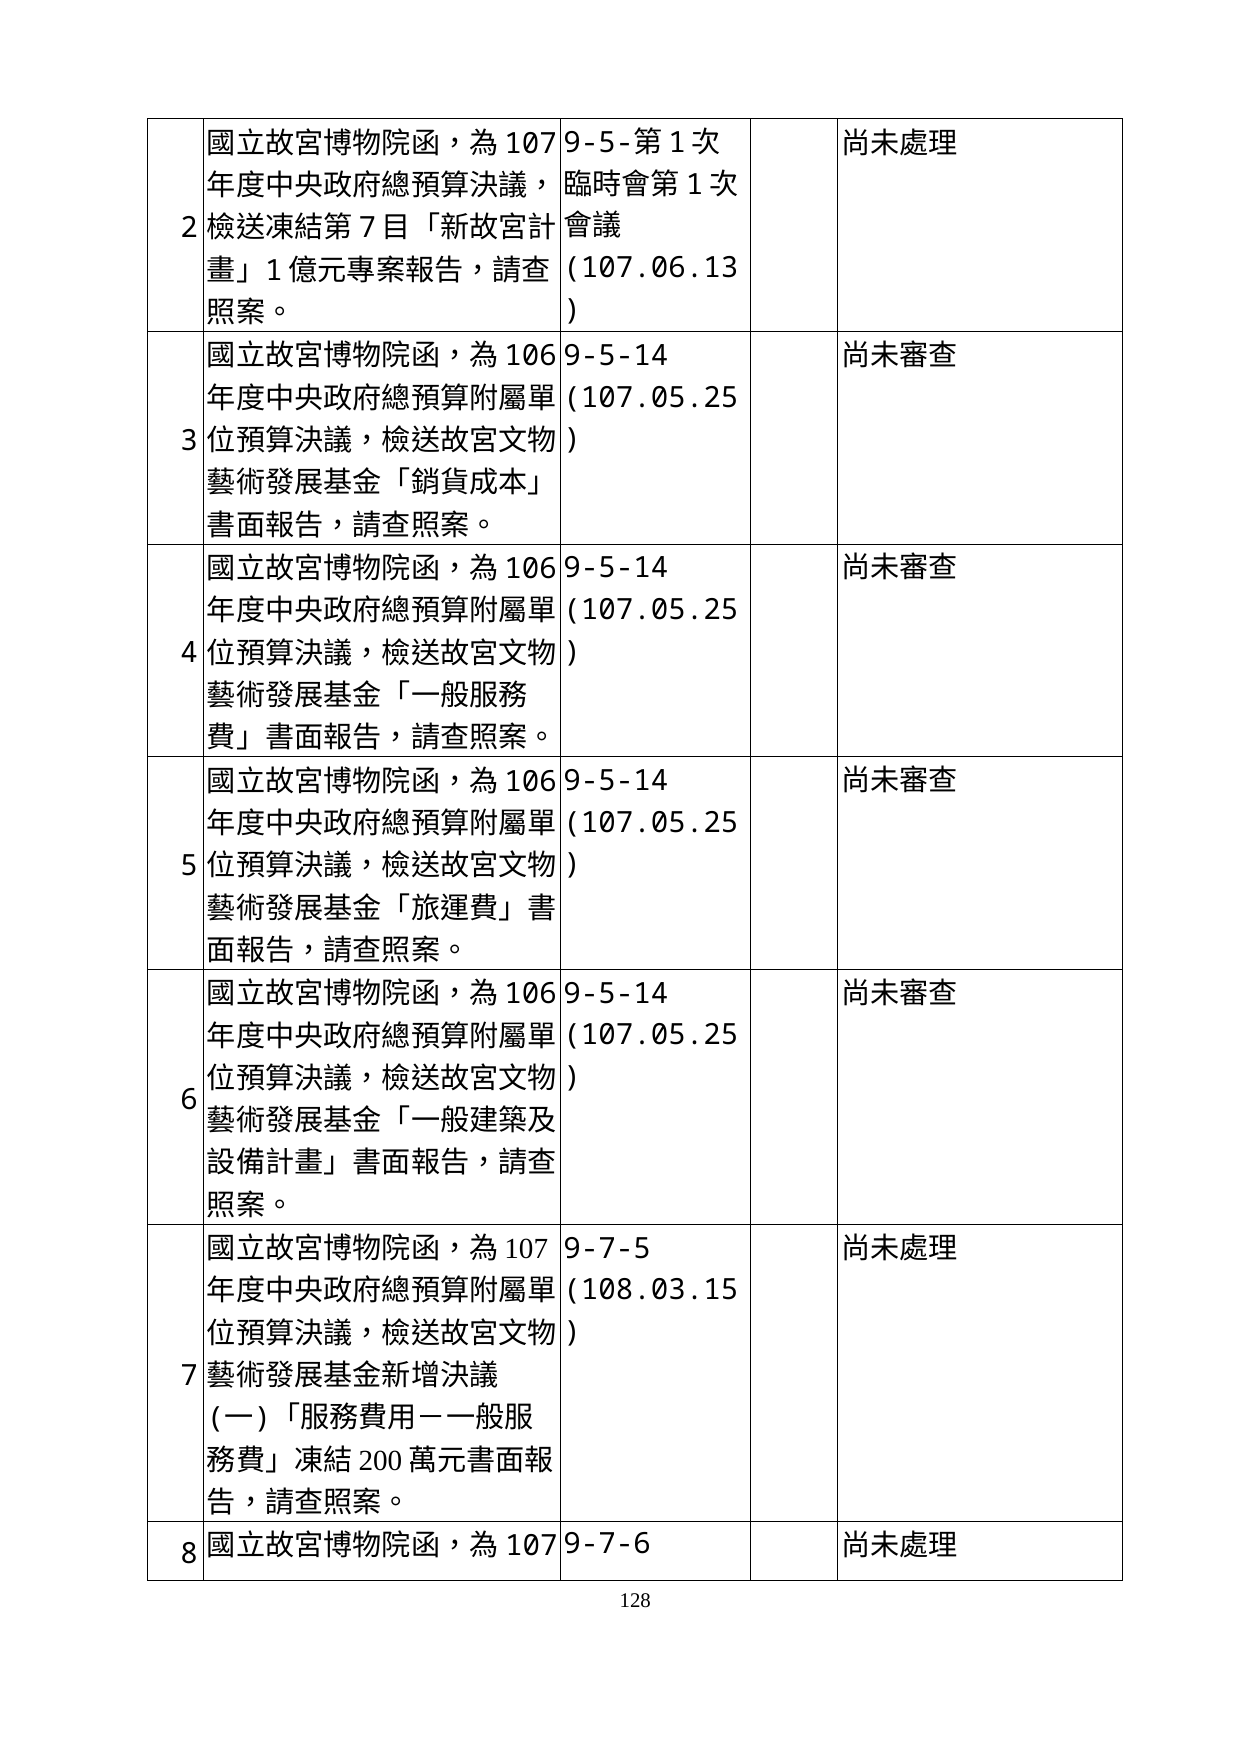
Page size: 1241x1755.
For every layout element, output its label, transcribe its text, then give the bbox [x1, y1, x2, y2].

table_cell 9-5-14 (107.05.25) [561, 332, 750, 543]
table_cell 9-5-第1次臨時會第1次會議(107.06.13) [561, 119, 750, 331]
table_cell [148, 970, 203, 1224]
table_cell 國立故宮博物院函，為106年度中央政府總預算附屬單位預算決議，檢送故宮文物藝術發展基金「一般建築及設備計畫」書面報告，請查照案。 [204, 970, 560, 1224]
table_cell [751, 332, 837, 543]
table_cell [148, 757, 203, 969]
table_cell 9-7-6 [561, 1522, 750, 1580]
table_cell [751, 1522, 837, 1580]
table_cell [148, 1225, 203, 1521]
table_cell 尚未審查 [838, 545, 1122, 756]
table_cell 國立故宮博物院函，為107 [204, 1522, 560, 1580]
table_cell 國立故宮博物院函，為107年度中央政府總預算決議，檢送凍結第7目「新故宮計畫」1億元專案報告，請查照案。 [204, 119, 560, 331]
table_cell 尚未審查 [838, 970, 1122, 1224]
table_cell [148, 332, 203, 543]
table_cell 尚未處理 [838, 1225, 1122, 1521]
table_cell 國立故宮博物院函，為106年度中央政府總預算附屬單位預算決議，檢送故宮文物藝術發展基金「銷貨成本」書面報告，請查照案。 [204, 332, 560, 543]
table_cell 尚未處理 [838, 1522, 1122, 1580]
table_cell [148, 1522, 203, 1580]
table_cell 尚未審查 [838, 332, 1122, 543]
table_cell 9-5-14 (107.05.25) [561, 545, 750, 756]
table_cell 尚未處理 [838, 119, 1122, 331]
table_cell 9-7-5 (108.03.15) [561, 1225, 750, 1521]
table_cell 9-5-14 (107.05.25) [561, 970, 750, 1224]
table_cell 國立故宮博物院函，為107年度中央政府總預算附屬單位預算決議，檢送故宮文物藝術發展基金新增決議(一)「服務費用－一般服務費」凍結200萬元書面報告，請查照案。 [204, 1225, 560, 1521]
table_cell [751, 545, 837, 756]
table_cell [148, 119, 203, 331]
table_cell 國立故宮博物院函，為106年度中央政府總預算附屬單位預算決議，檢送故宮文物藝術發展基金「旅運費」書面報告，請查照案。 [204, 757, 560, 969]
table_cell [751, 757, 837, 969]
table_cell 國立故宮博物院函，為106年度中央政府總預算附屬單位預算決議，檢送故宮文物藝術發展基金「一般服務費」書面報告，請查照案。 [204, 545, 560, 756]
table_cell [751, 119, 837, 331]
table_cell [751, 1225, 837, 1521]
table_cell 尚未審查 [838, 757, 1122, 969]
table_cell [148, 545, 203, 756]
table_cell 9-5-14 (107.05.25) [561, 757, 750, 969]
table_cell [751, 970, 837, 1224]
